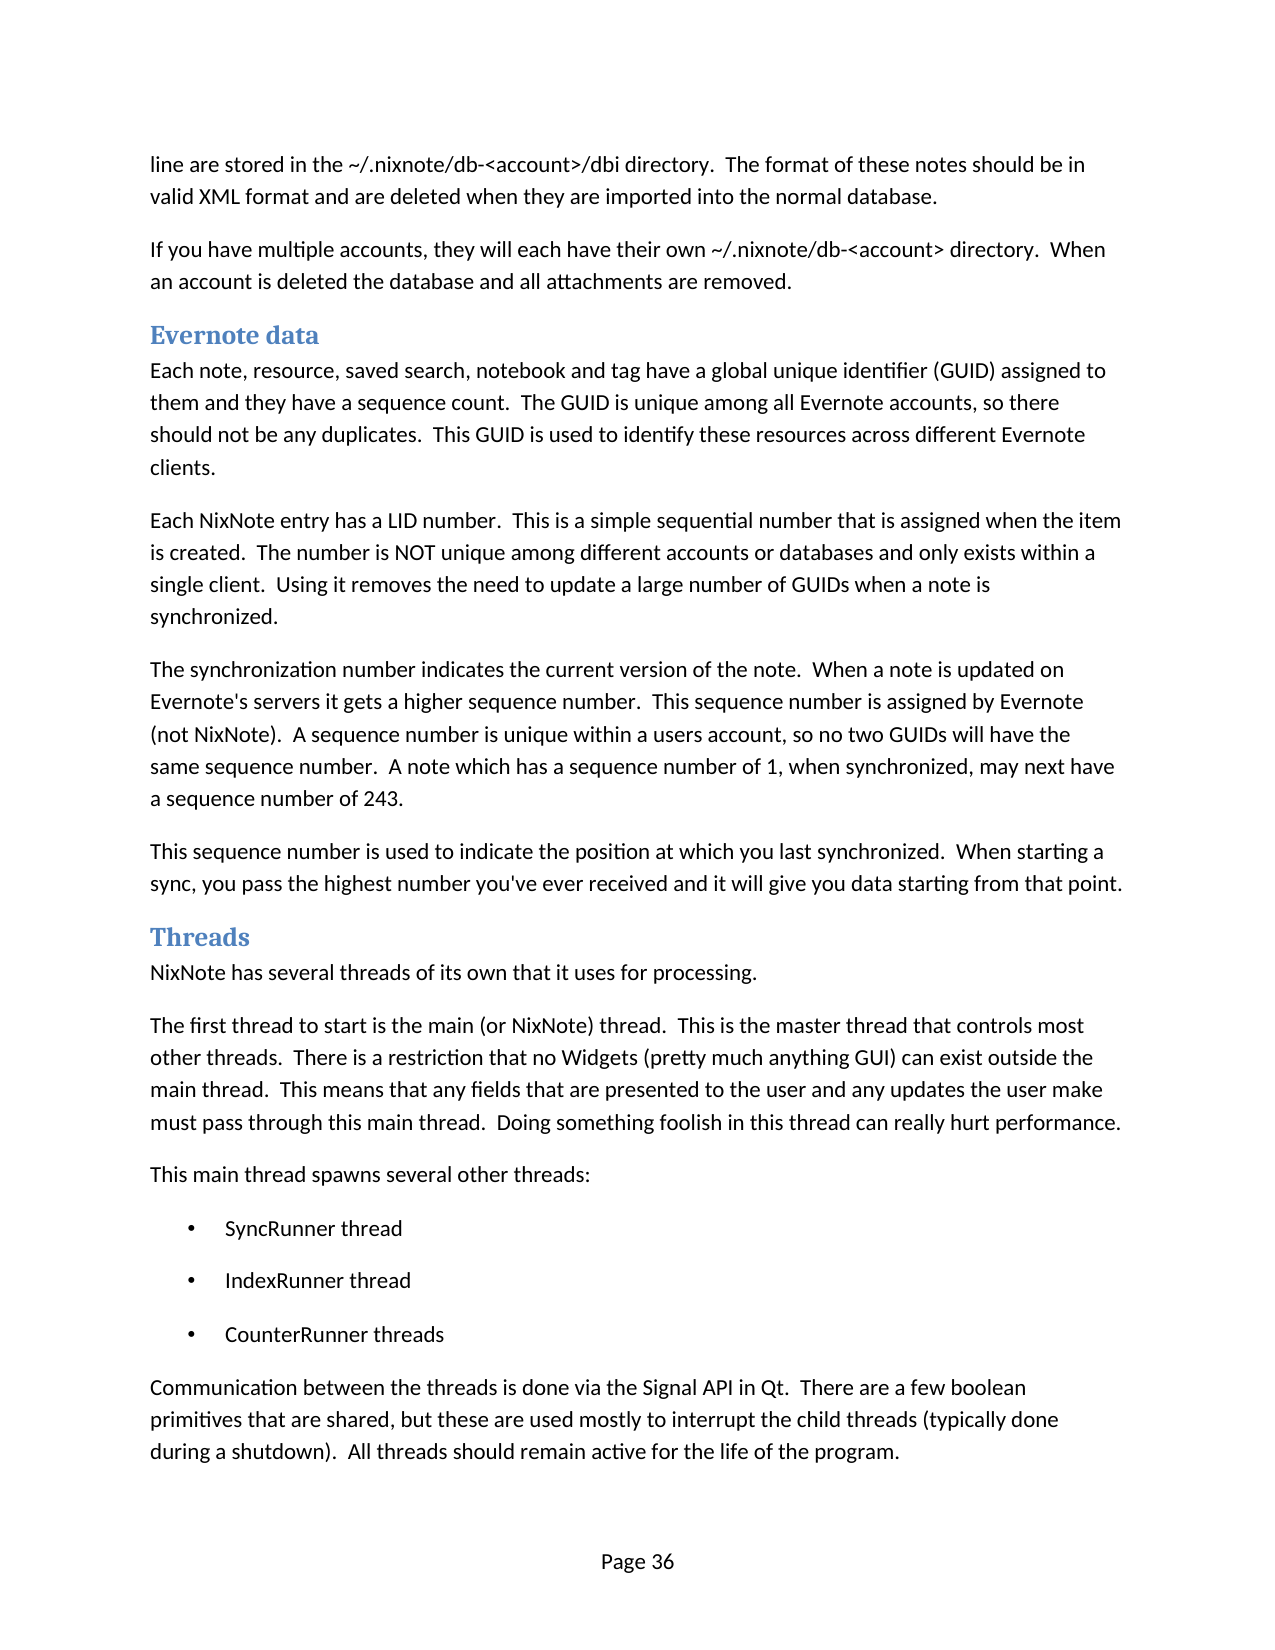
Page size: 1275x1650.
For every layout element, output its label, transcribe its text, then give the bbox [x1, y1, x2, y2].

text If you have multiple accounts, they will each have their own ~/.nixnote/db-<account> directory. When an account is deleted the database and all attachments are removed. [150, 235, 1125, 295]
text Each note, resource, saved search, notebook and tag have a global unique identifier (GUID) assigned to them and they have a sequence count. The GUID is unique among all Evernote accounts, so there should not be any duplicates. This GUID is used to identify these resources across different Evernote clients. [150, 356, 1125, 481]
text Each NixNote entry has a LID number. This is a simple sequential number that is assigned when the item is created. The number is NOT unique among different accounts or databases and only exists within a single client. Using it removes the need to update a large number of GUIDs when a note is synchronized. [150, 506, 1125, 630]
text This main thread spawns several other threads: [150, 1161, 1125, 1189]
list IndexRunner thread [187, 1267, 1125, 1295]
subtitle Threads [150, 922, 1125, 953]
text The synchronization number indicates the current version of the note. When a note is updated on Evernote's servers it gets a higher sequence number. This sequence number is assigned by Evernote (not NixNote). A sequence number is unique within a users account, so no two GUIDs will have the same sequence number. A note which has a sequence number of 1, when synchronized, may next have a sequence number of 243. [150, 655, 1125, 812]
subtitle Evernote data [150, 320, 1125, 352]
text Communication between the threads is done via the Signal API in Qt. There are a few boolean primitives that are shared, but these are used mostly to interrupt the child threads (typically done during a shutdown). All threads should remain active for the life of the program. [150, 1373, 1125, 1465]
list SyncRunner thread [187, 1214, 1125, 1242]
text NixNote has several threads of its own that it uses for processing. [150, 958, 1125, 986]
text This sequence number is used to indicate the position at which you last synchronized. When starting a sync, you pass the highest number you've ever received and it will give you data starting from that point. [150, 837, 1125, 897]
list CounterRunner threads [187, 1320, 1125, 1348]
text The first thread to start is the main (or NixNote) thread. This is the master thread that controls most other threads. There is a restriction that no Widgets (pretty much anything GUI) can exist outside the main thread. This means that any fields that are presented to the user and any updates the user make must pass through this main thread. Doing something foolish in this thread can really hurt performance. [150, 1011, 1125, 1136]
text line are stored in the ~/.nixnote/db-<account>/dbi directory. The format of these notes should be in valid XML format and are deleted when they are imported into the normal database. [150, 150, 1125, 210]
